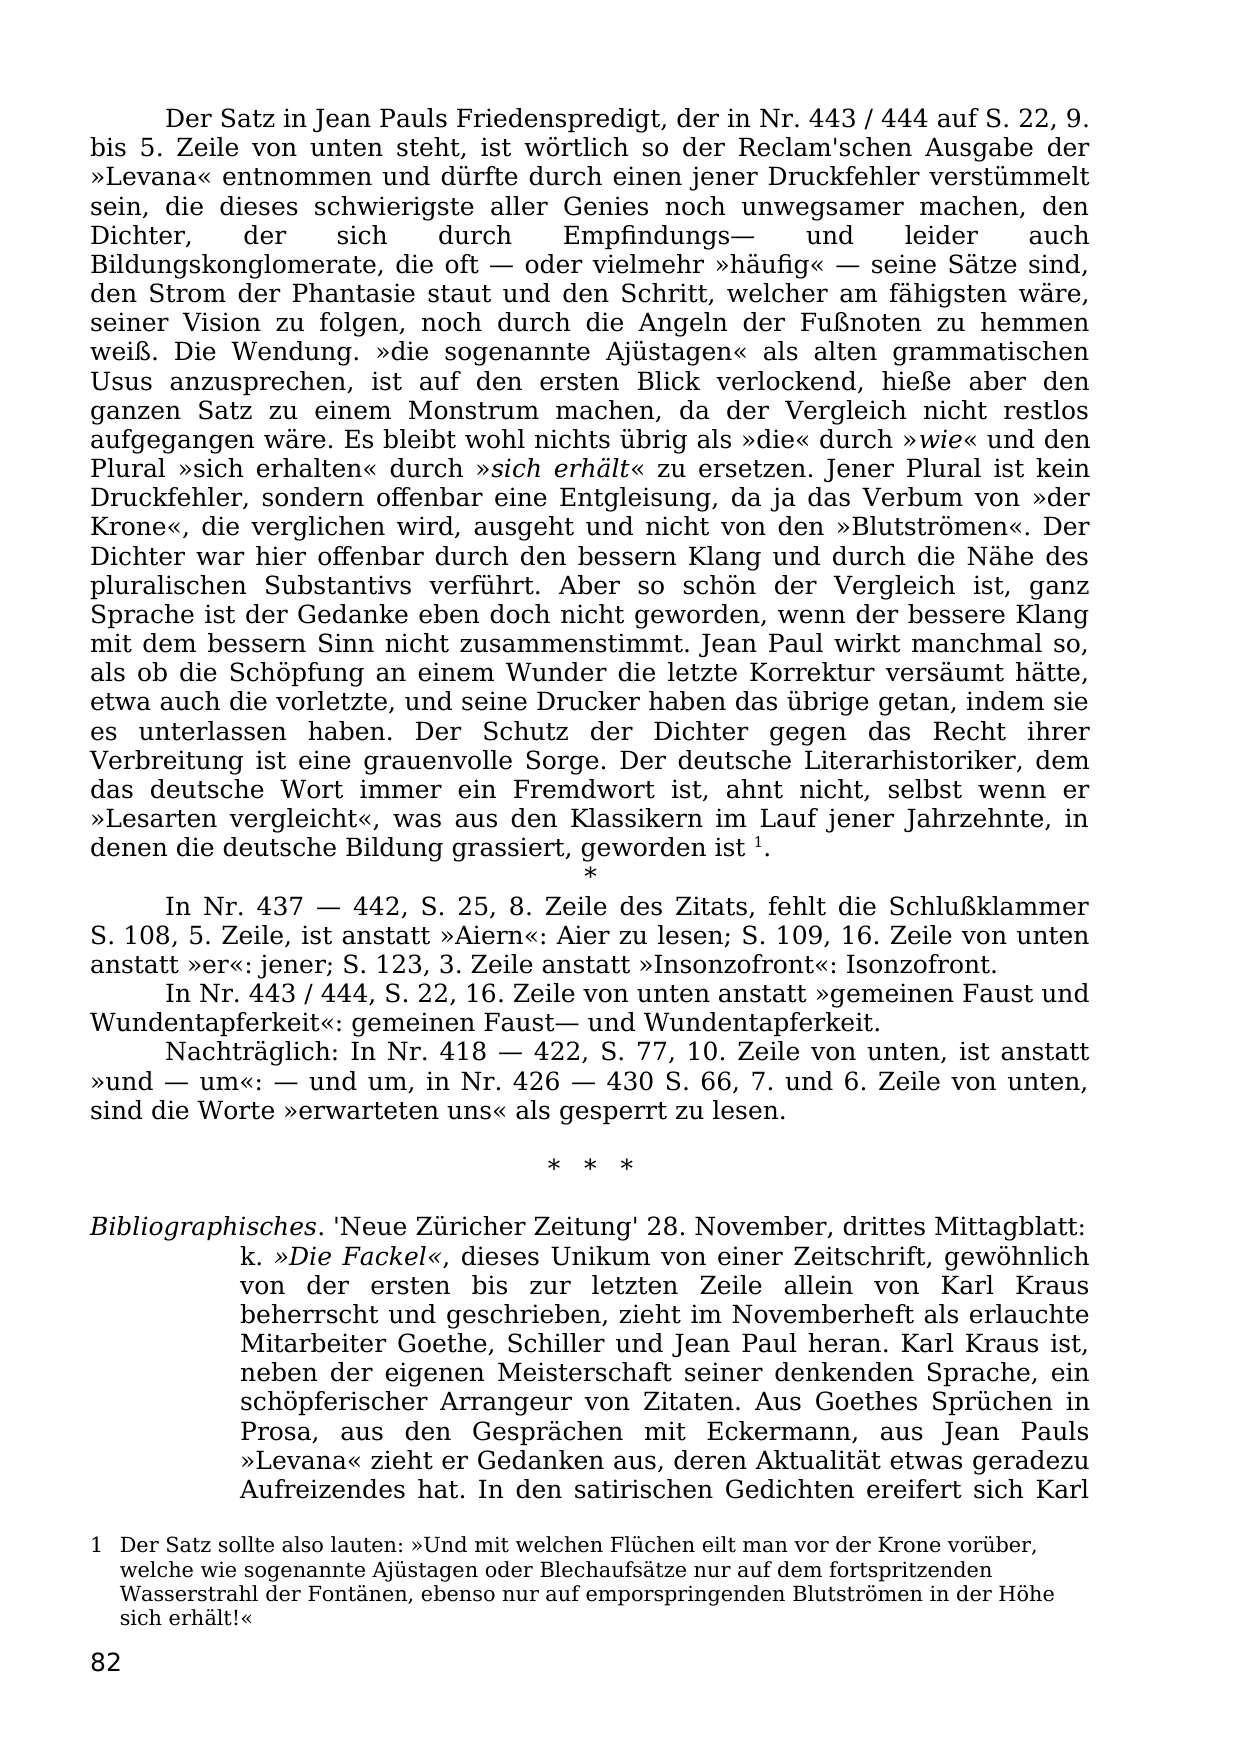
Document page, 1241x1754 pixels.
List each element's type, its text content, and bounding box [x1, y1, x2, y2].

text Der Satz in Jean Pauls Friedenspredigt, der in Nr. 443 / 444 auf S. 22, 9. bis 5. Zeile von unten steht, ist wörtlich so der Reclam'schen Ausgabe der »Levana« entnommen und dürfte durch einen jener Druckfehler verstümmelt sein, die dieses schwierigste aller Genies noch unwegsamer machen, den Dichter, der sich durch Empfindungs— und leider auch Bildungskonglomerate, die oft — oder vielmehr »häufig« — seine Sätze sind, den Strom der Phantasie staut und den Schritt, welcher am fähigsten wäre, seiner Vision zu folgen, noch durch die Angeln der Fußnoten zu hemmen weiß. Die Wendung. »die sogenannte Ajüstagen« als alten grammatischen Usus anzusprechen, ist auf den ersten Blick verlockend, hieße aber den ganzen Satz zu einem Monstrum machen, da der Vergleich nicht restlos aufgegangen wäre. Es bleibt wohl nichts übrig als »die« durch »wie« und den Plural »sich erhalten« durch »sich erhält« zu ersetzen. Jener Plural ist kein Druckfehler, sondern offenbar eine Entgleisung, da ja das Verbum von »der Krone«, die verglichen wird, ausgeht und nicht von den »Blutströmen«. Der Dichter war hier offenbar durch den bessern Klang und durch die Nähe des pluralischen Substantivs verführt. Aber so schön der Vergleich ist, ganz Sprache ist der Gedanke eben doch nicht geworden, wenn der bessere Klang mit dem bessern Sinn nicht zusammenstimmt. Jean Paul wirkt manchmal so, als ob die Schöpfung an einem Wunder die letzte Korrektur versäumt hätte, etwa auch die vorletzte, und seine Drucker haben das übrige getan, indem sie es unterlassen haben. Der Schutz der Dichter gegen das Recht ihrer Verbreitung ist eine grauenvolle Sorge. Der deutsche Literarhistoriker, dem das deutsche Wort immer ein Fremdwort ist, ahnt nicht, selbst wenn er »Lesarten vergleicht«, was aus den Klassikern im Lauf jener Jahrzehnte, in denen die deutsche Bildung grassiert, geworden ist . [90, 104, 1091, 862]
text * * * [90, 1154, 1091, 1183]
text Nachträglich: In Nr. 418 — 422, S. 77, 10. Zeile von unten, ist anstatt »und — um«: — und um, in Nr. 426 — 430 S. 66, 7. und 6. Zeile von unten, sind die Worte »erwarteten uns« als gesperrt zu lesen. [90, 1037, 1091, 1125]
text In Nr. 437 — 442, S. 25, 8. Zeile des Zitats, fehlt die Schlußklammer S. 108, 5. Zeile, ist anstatt »Aiern«: Aier zu lesen; S. 109, 16. Zeile von unten anstatt »er«: jener; S. 123, 3. Zeile anstatt »Insonzofront«: Isonzofront. [90, 892, 1091, 979]
text In Nr. 443 / 444, S. 22, 16. Zeile von unten anstatt »gemeinen Faust und Wundentapferkeit«: gemeinen Faust— und Wundentapferkeit. [90, 979, 1091, 1037]
text Der Satz sollte also lauten: »Und mit welchen Flüchen eilt man vor der Krone vorüber, welche wie sogenannte Ajüstagen oder Blechaufsätze nur auf dem fortspritzenden Wasserstrahl der Fontänen, ebenso nur auf emporspringenden Blutströmen in der Höhe sich erhält!« [90, 1533, 1091, 1631]
text Bibliographisches. 'Neue Züricher Zeitung' 28. November, drittes Mittagblatt: [90, 1212, 1091, 1242]
text * [90, 862, 1091, 892]
text k. »Die Fackel«, dieses Unikum von einer Zeitschrift, gewöhnlich von der ersten bis zur letzten Zeile allein von Karl Kraus beherrscht und geschrieben, zieht im Novemberheft als erlauchte Mitarbeiter Goethe, Schiller und Jean Paul heran. Karl Kraus ist, neben der eigenen Meisterschaft seiner denkenden Sprache, ein schöpferischer Arrangeur von Zitaten. Aus Goethes Sprüchen in Prosa, aus den Gesprächen mit Eckermann, aus Jean Pauls »Levana« zieht er Gedanken aus, deren Aktualität etwas geradezu Aufreizendes hat. In den satirischen Gedichten ereifert sich Karl [240, 1242, 1091, 1504]
